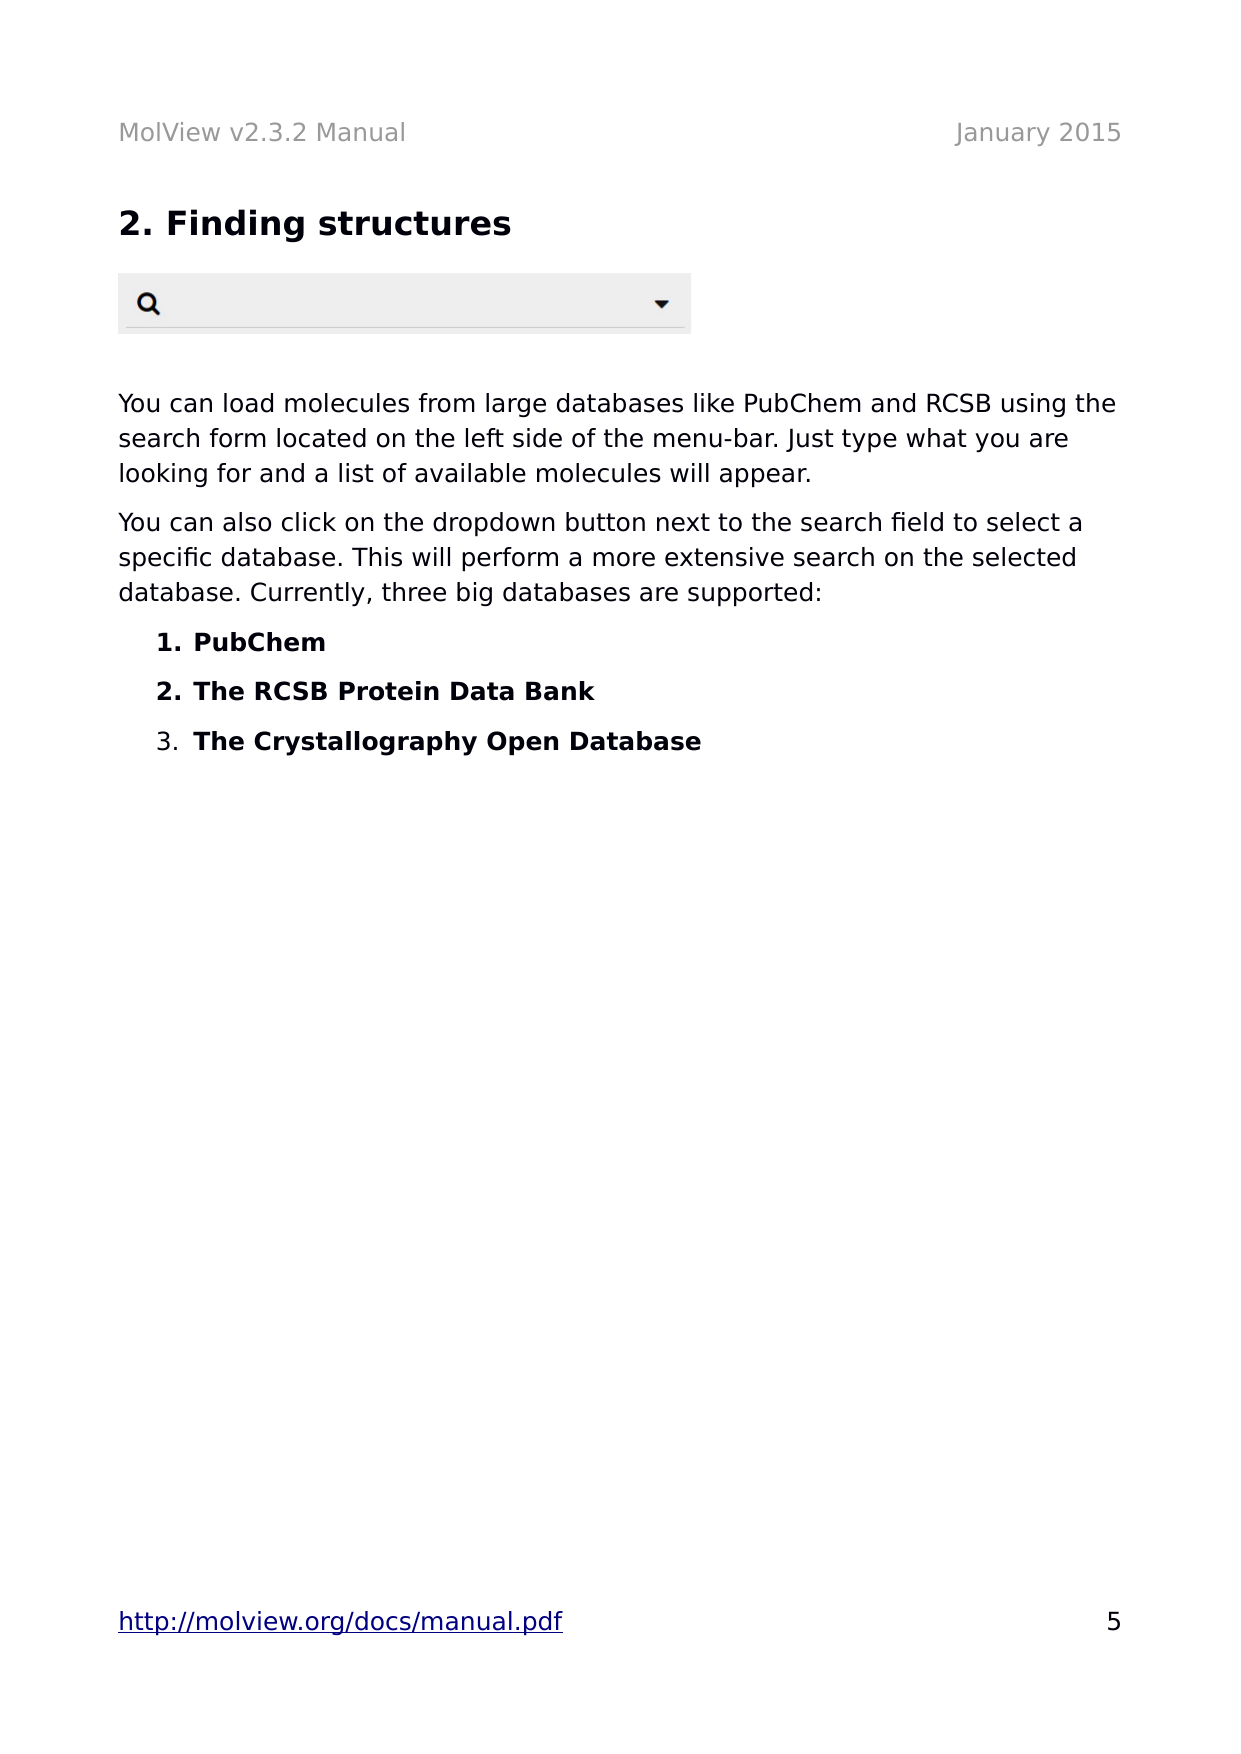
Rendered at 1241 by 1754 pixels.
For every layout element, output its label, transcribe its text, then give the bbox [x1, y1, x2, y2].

text You can also click on the dropdown button next to the search field to select a specific database. This will perform a more extensive search on the selected database. Currently, three big databases are supported: [118, 508, 1122, 607]
list The Crystallography Open Database [156, 727, 1122, 756]
list PubChem [156, 628, 1122, 657]
subtitle 2. Finding structures [118, 205, 1122, 244]
list The RCSB Protein Data Bank [156, 677, 1122, 707]
text You can load molecules from large databases like PubChem and RCSB using the search form located on the left side of the menu-bar. Just type what you are looking for and a list of available molecules will appear. [118, 389, 1122, 488]
picture [118, 273, 692, 334]
